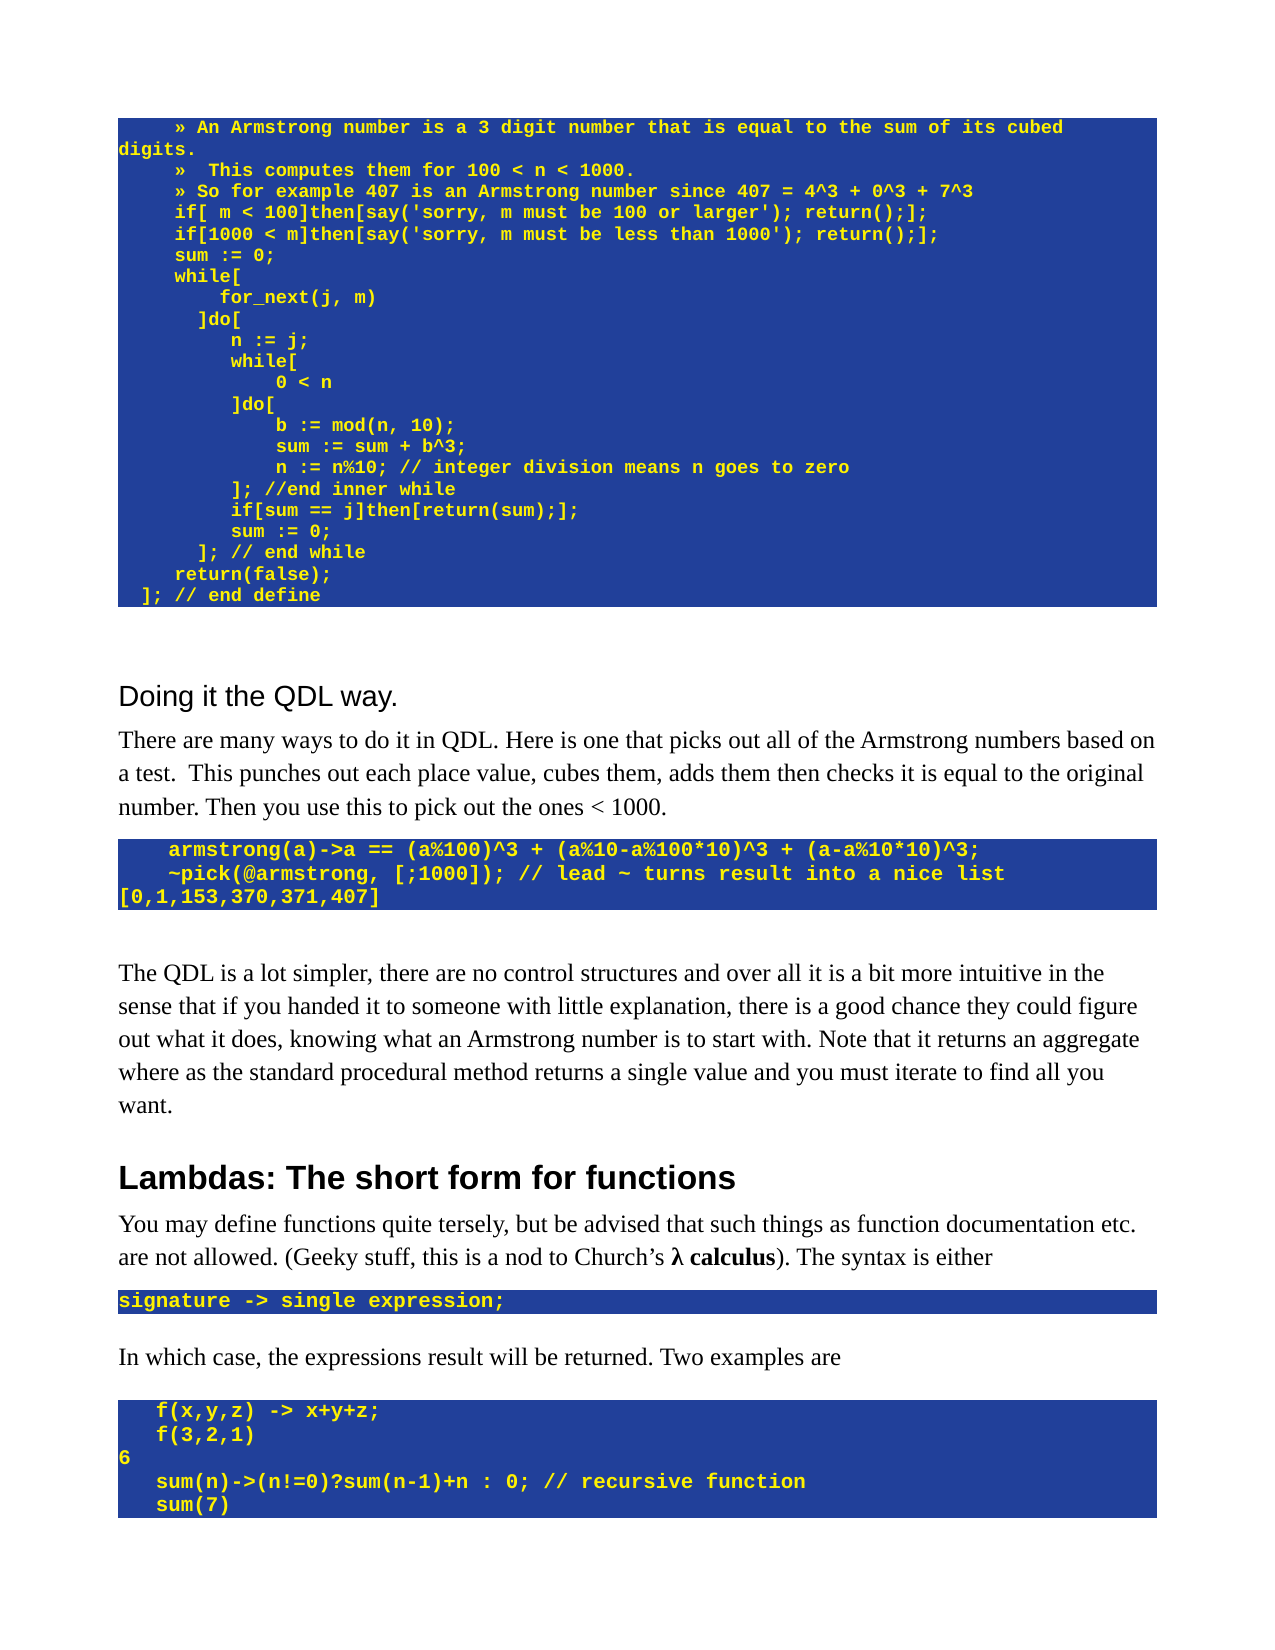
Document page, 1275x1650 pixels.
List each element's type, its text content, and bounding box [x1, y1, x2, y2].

subtitle Lambdas: The short form for functions [118, 1158, 1157, 1197]
text while[ [118, 352, 1157, 373]
text 0 < n [118, 373, 1157, 394]
text » So for example 407 is an Armstrong number since 407 = 4^3 + 0^3 + 7^3 [118, 182, 1157, 203]
text You may define functions quite tersely, but be advised that such things as function documentation etc. are not allowed. (Geeky stuff, this is a nod to Church’s λ calculus). The syntax is either [118, 1209, 1157, 1271]
text » This computes them for 100 < n < 1000. [118, 161, 1157, 182]
text armstrong(a)->a == (a%100)^3 + (a%10-a%100*10)^3 + (a-a%10*10)^3; [118, 839, 1157, 863]
text if[1000 < m]then[say('sorry, m must be less than 1000'); return();]; [118, 224, 1157, 246]
text ]; // end define [118, 586, 1157, 607]
text if[sum == j]then[return(sum);]; [118, 501, 1157, 522]
text In which case, the expressions result will be returned. Two examples are [118, 1342, 1157, 1371]
text ~pick(@armstrong, [;1000]); // lead ~ turns result into a nice list [118, 863, 1157, 886]
text signature -> single expression; [118, 1290, 1157, 1314]
text ]; // end while [118, 543, 1157, 564]
text return(false); [118, 564, 1157, 586]
text b := mod(n, 10); [118, 416, 1157, 437]
text [0,1,153,370,371,407] [118, 886, 1157, 910]
text f(x,y,z) -> x+y+z; [118, 1400, 1157, 1423]
text The QDL is a lot simpler, there are no control structures and over all it is a bit more intuitive in the sense that if you handed it to someone with little explanation, there is a good chance they could figure out what it does, knowing what an Armstrong number is to start with. Note that it returns an aggregate where as the standard procedural method returns a single value and you must iterate to find all you want. [118, 958, 1157, 1118]
text sum := sum + b^3; [118, 437, 1157, 458]
text n := j; [118, 331, 1157, 352]
text for_next(j, m) [118, 288, 1157, 309]
text if[ m < 100]then[say('sorry, m must be 100 or larger'); return();]; [118, 203, 1157, 224]
text sum := 0; [118, 246, 1157, 267]
text while[ [118, 267, 1157, 288]
text sum(7) [118, 1494, 1157, 1518]
text n := n%10; // integer division means n goes to zero [118, 458, 1157, 479]
text » An Armstrong number is a 3 digit number that is equal to the sum of its cubed digits. [118, 118, 1157, 161]
text f(3,2,1) [118, 1423, 1157, 1447]
text 6 [118, 1447, 1157, 1471]
text sum(n)->(n!=0)?sum(n-1)+n : 0; // recursive function [118, 1471, 1157, 1494]
subtitle Doing it the QDL way. [118, 679, 1157, 713]
text There are many ways to do it in QDL. Here is one that picks out all of the Armstrong numbers based on a test. This punches out each place value, cubes them, adds them then checks it is equal to the original number. Then you use this to pick out the ones < 1000. [118, 726, 1157, 820]
text ]do[ [118, 309, 1157, 331]
text sum := 0; [118, 522, 1157, 543]
text ]; //end inner while [118, 479, 1157, 501]
text ]do[ [118, 394, 1157, 416]
